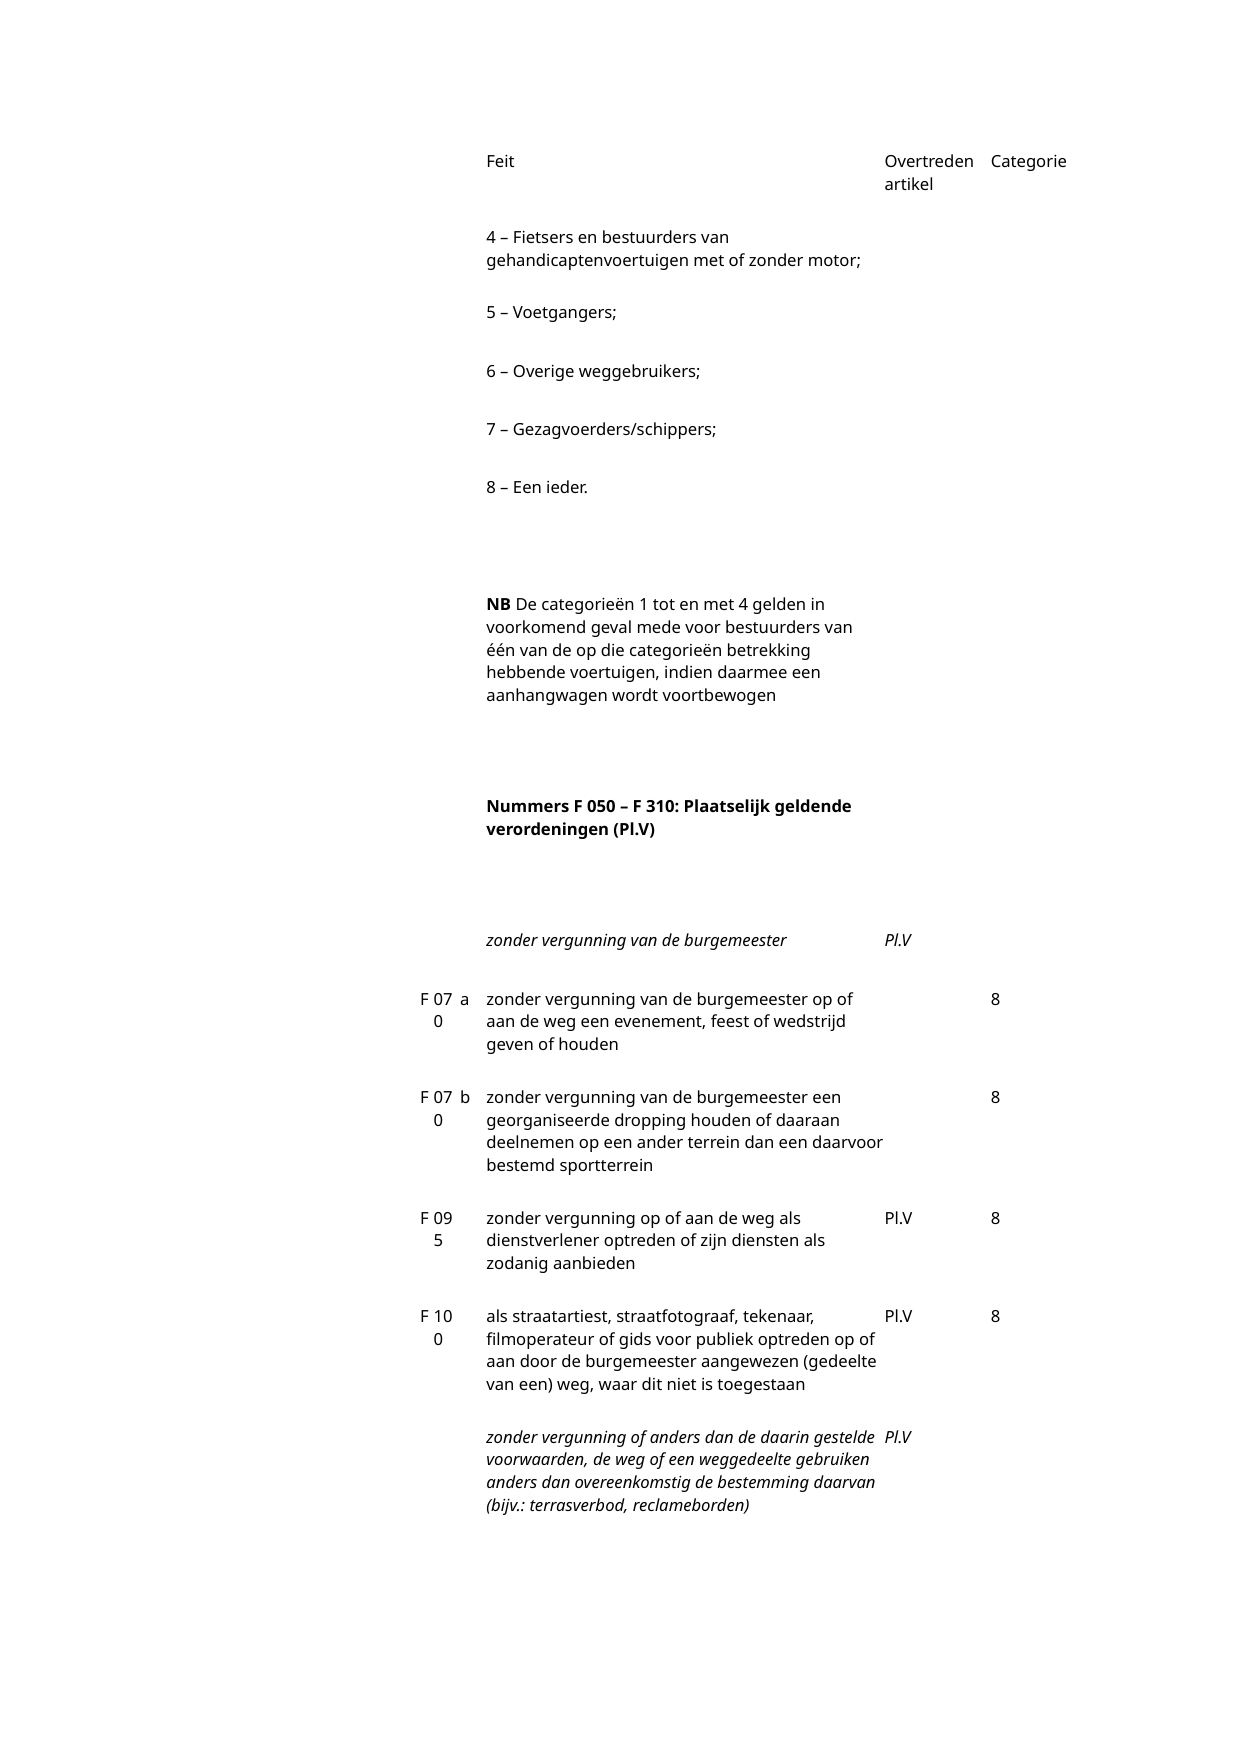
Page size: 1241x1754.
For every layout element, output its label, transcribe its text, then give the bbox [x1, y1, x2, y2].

table_cell [991, 301, 1090, 359]
table_cell 8 [991, 987, 1090, 1085]
table_cell NB De categorieën 1 tot en met 4 gelden in voorkomend geval mede voor bestuurders van één van de op die categorieën betrekking hebbende voertuigen, indien daarmee een aanhangwagen wordt voortbewogen [486, 593, 884, 737]
table_cell [433, 593, 460, 737]
table_cell [460, 593, 486, 737]
table_cell zonder vergunning van de burgemeester op of aan de weg een evenement, feest of wedstrijd geven of houden [486, 987, 884, 1085]
table_header Overtreden artikel [884, 150, 991, 225]
table_cell [420, 418, 433, 476]
table_cell [991, 225, 1090, 301]
table_cell F [420, 1085, 433, 1206]
table_cell 070 [433, 987, 460, 1085]
table_cell [433, 929, 460, 987]
table_cell [420, 535, 433, 593]
table_cell [991, 929, 1090, 987]
table_cell [460, 418, 486, 476]
table_cell [991, 418, 1090, 476]
table_cell [433, 418, 460, 476]
table_cell 4 – Fietsers en bestuurders van gehandicaptenvoertuigen met of zonder motor; [486, 225, 884, 301]
table_cell [420, 301, 433, 359]
table_cell [433, 870, 460, 929]
table_header Feit [486, 150, 884, 225]
table_header [460, 150, 486, 225]
table_cell [420, 476, 433, 534]
table_cell 8 – Een ieder. [486, 476, 884, 534]
table_cell a [460, 987, 486, 1085]
table_cell [433, 476, 460, 534]
table_cell [420, 359, 433, 418]
table_cell F [420, 987, 433, 1085]
table_header [433, 150, 460, 225]
table_cell [884, 870, 991, 929]
table_cell [460, 535, 486, 593]
table_cell [991, 795, 1090, 870]
table_cell [991, 870, 1090, 929]
table_cell 5 – Voetgangers; [486, 301, 884, 359]
table_cell [884, 418, 991, 476]
table_cell Nummers F 050 – F 310: Plaatselijk geldende verordeningen (Pl.V) [486, 795, 884, 870]
table_cell Pl.V [884, 929, 991, 987]
table_cell [884, 535, 991, 593]
table_cell [433, 795, 460, 870]
table_cell [460, 476, 486, 534]
table_cell [991, 535, 1090, 593]
table_cell [884, 987, 991, 1085]
table_cell [884, 593, 991, 737]
table_cell [460, 359, 486, 418]
table_cell [486, 737, 884, 795]
table_cell 070 [433, 1085, 460, 1206]
table_cell [420, 870, 433, 929]
table_cell [420, 795, 433, 870]
table_cell [420, 593, 433, 737]
table_header Categorie [991, 150, 1090, 225]
table_cell [433, 737, 460, 795]
table_cell [991, 476, 1090, 534]
table_cell [420, 737, 433, 795]
table_cell [991, 737, 1090, 795]
table_cell [991, 359, 1090, 418]
table_cell [486, 870, 884, 929]
table_header [420, 150, 433, 225]
table_cell [433, 359, 460, 418]
table_cell [433, 301, 460, 359]
table_cell [884, 476, 991, 534]
table_cell [460, 737, 486, 795]
table_cell [884, 359, 991, 418]
table_cell [486, 535, 884, 593]
table_cell [460, 929, 486, 987]
table_cell [884, 225, 991, 301]
table_cell [420, 225, 433, 301]
table_cell [884, 737, 991, 795]
table_cell [991, 593, 1090, 737]
table_cell [884, 795, 991, 870]
table_cell [433, 535, 460, 593]
table_cell [884, 301, 991, 359]
table_cell [460, 870, 486, 929]
table_cell [420, 929, 433, 987]
table_cell 6 – Overige weggebruikers; [486, 359, 884, 418]
table_cell zonder vergunning van de burgemeester [486, 929, 884, 987]
table_cell 7 – Gezagvoerders/schippers; [486, 418, 884, 476]
table_cell [460, 301, 486, 359]
table_cell [433, 225, 460, 301]
table_cell [460, 795, 486, 870]
table_cell [460, 225, 486, 301]
